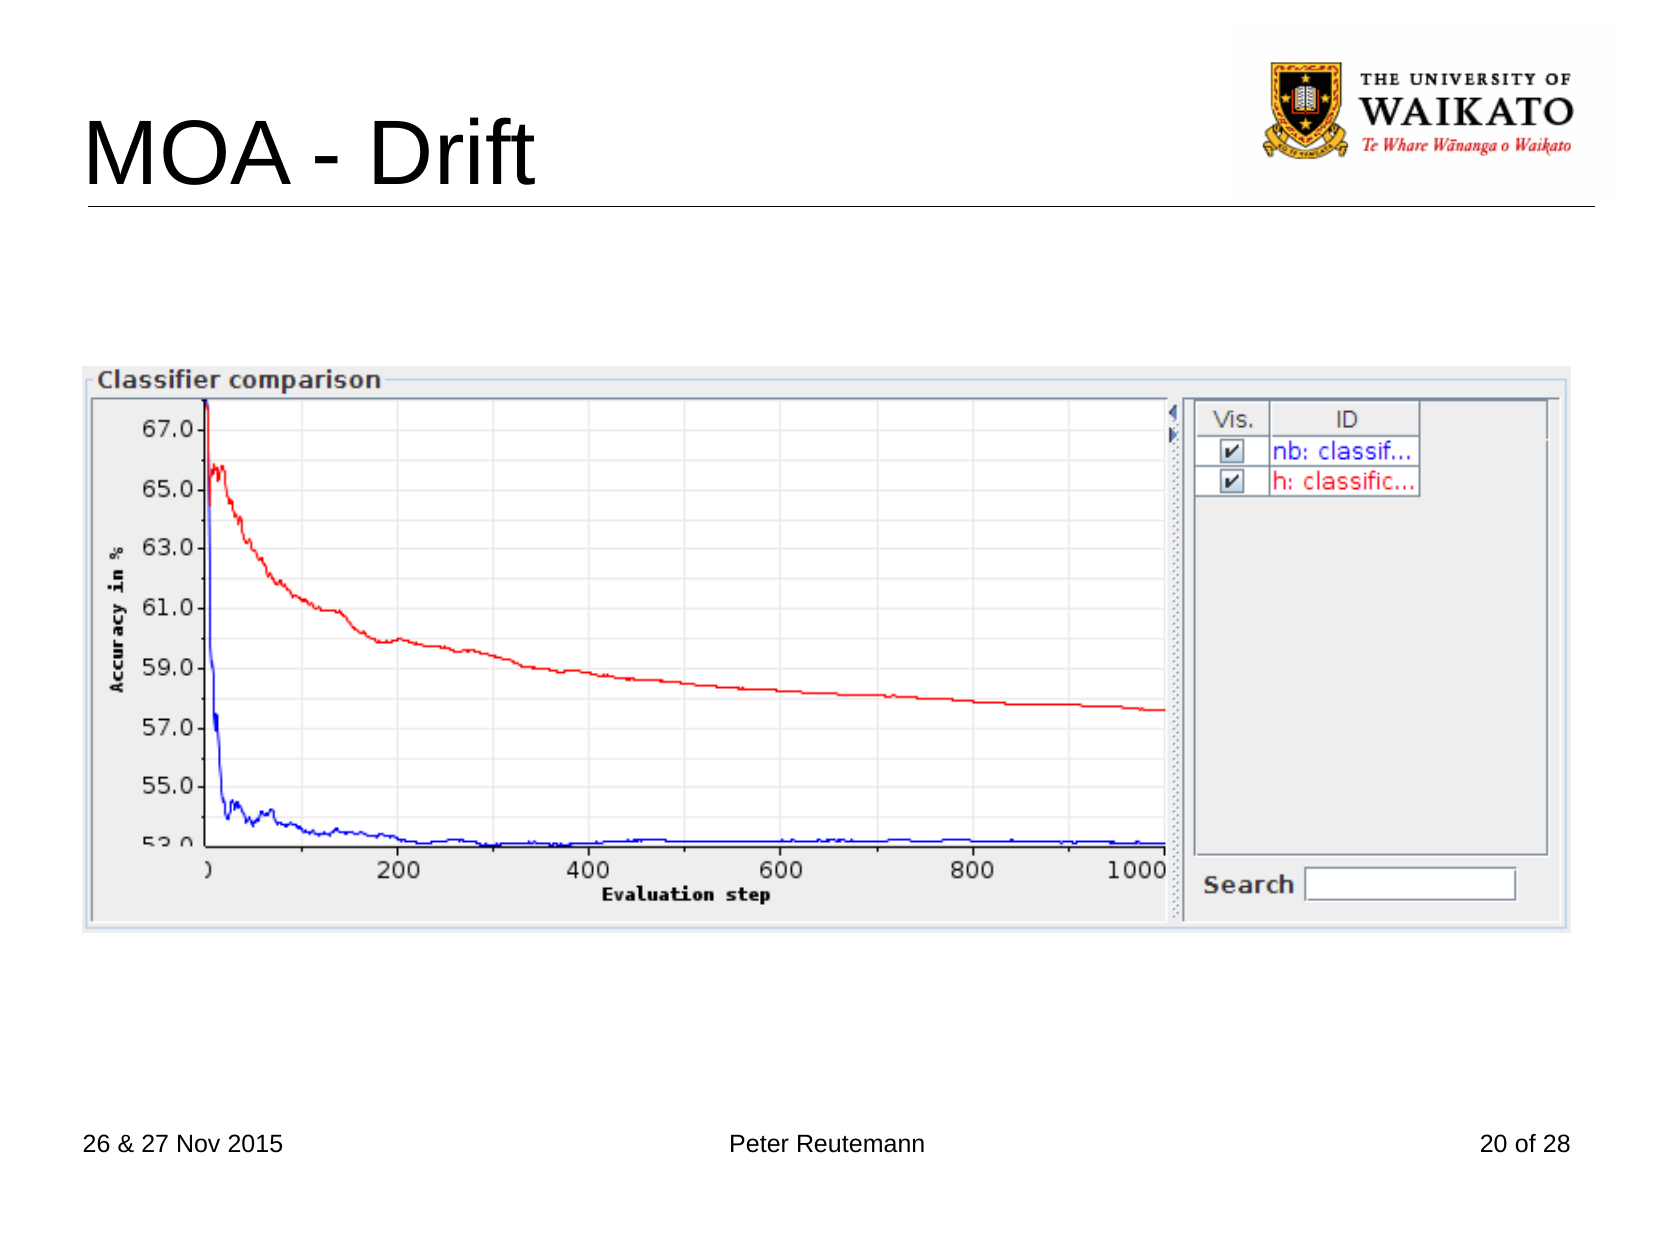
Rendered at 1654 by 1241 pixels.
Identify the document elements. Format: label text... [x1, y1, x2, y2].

title MOA - Drift [82, 49, 1571, 257]
picture [1228, 24, 1619, 201]
picture [82, 366, 1571, 933]
